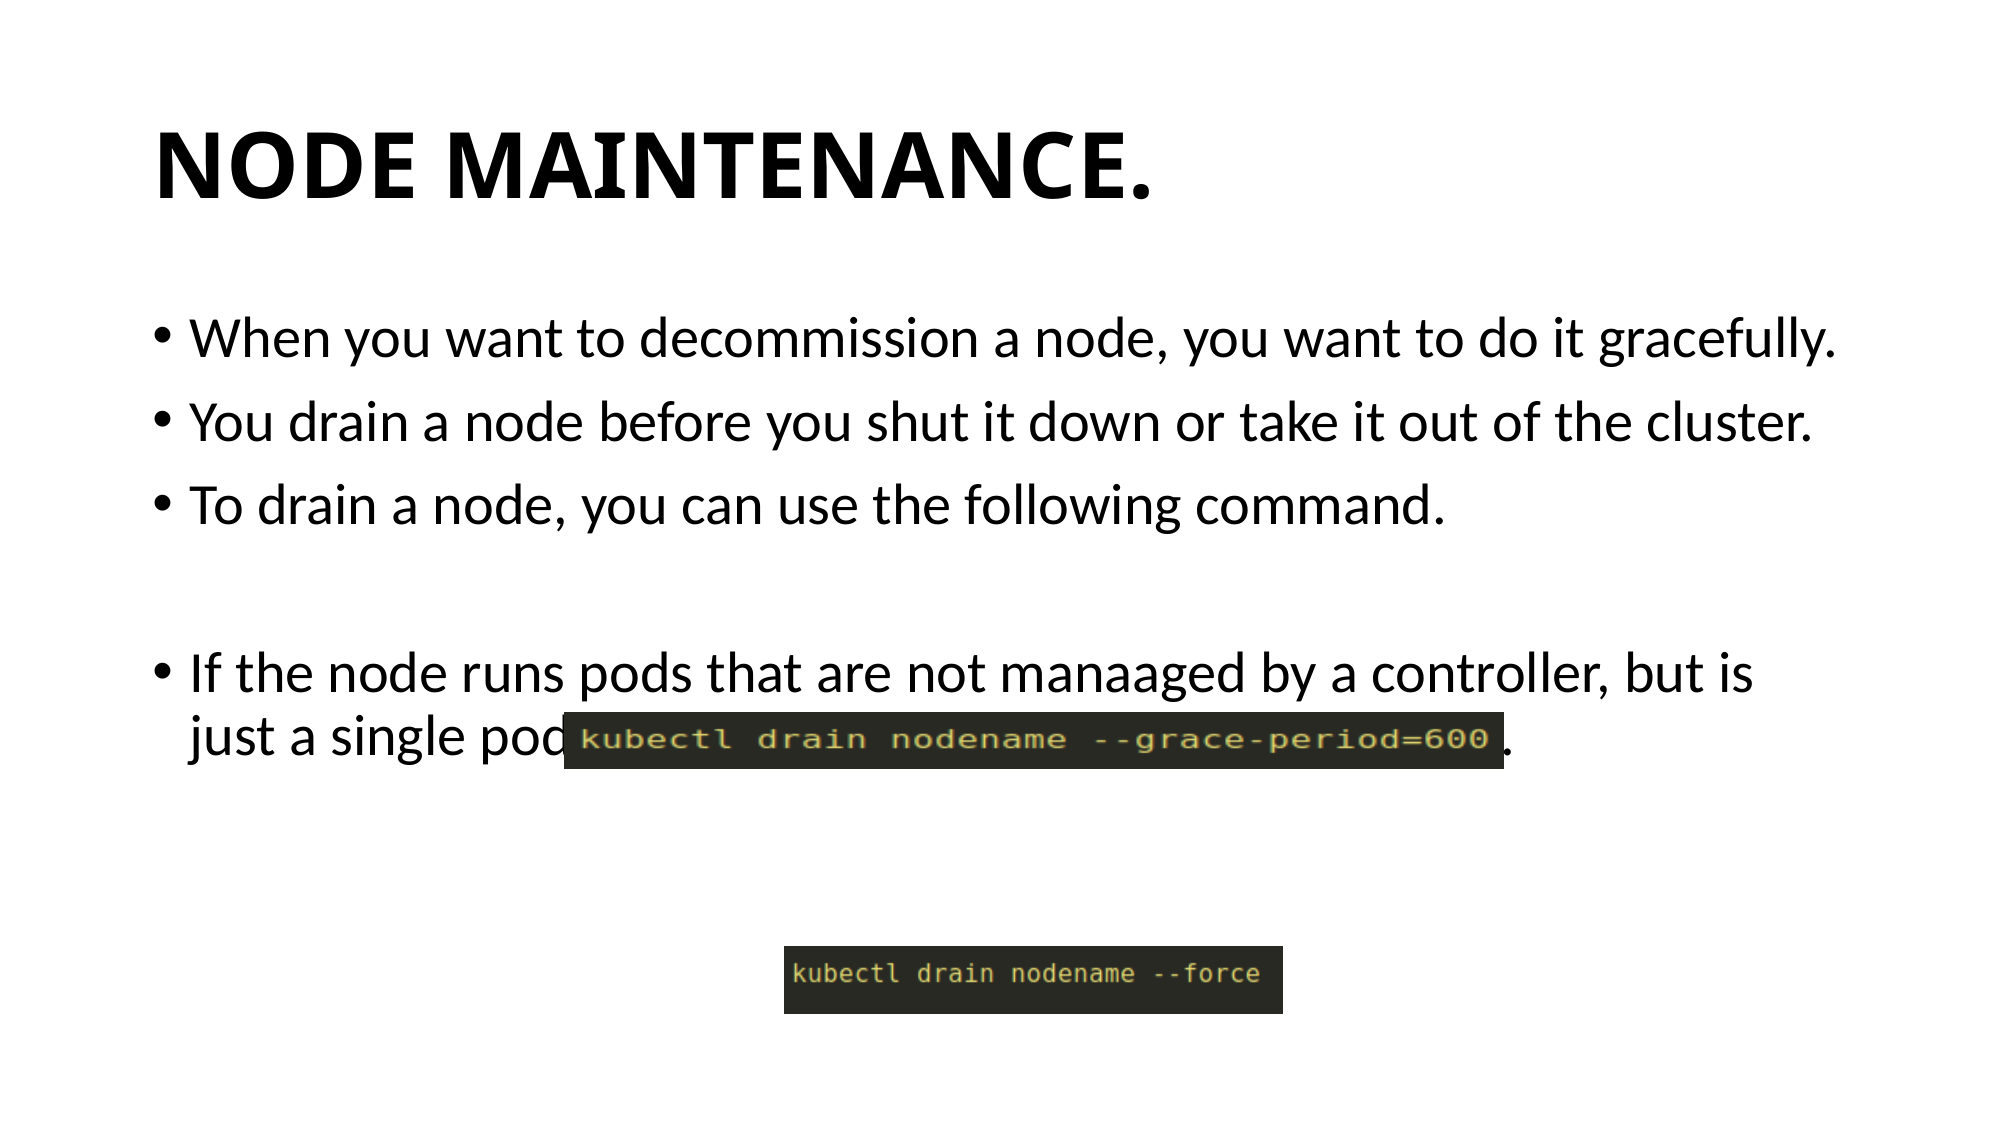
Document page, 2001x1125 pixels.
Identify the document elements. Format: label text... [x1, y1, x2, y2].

picture [784, 946, 1283, 1014]
picture [564, 712, 1504, 769]
list When you want to decommission a node, you want to do it gracefully. You drain a node before you shut it down or take it out of the cluster. To drain a node, you can use the following command. If the node runs pods that are not manaaged by a controller, but is just a single pod, then you can use the below command. [137, 299, 1863, 1014]
title NODE MAINTENANCE. [137, 59, 1863, 278]
